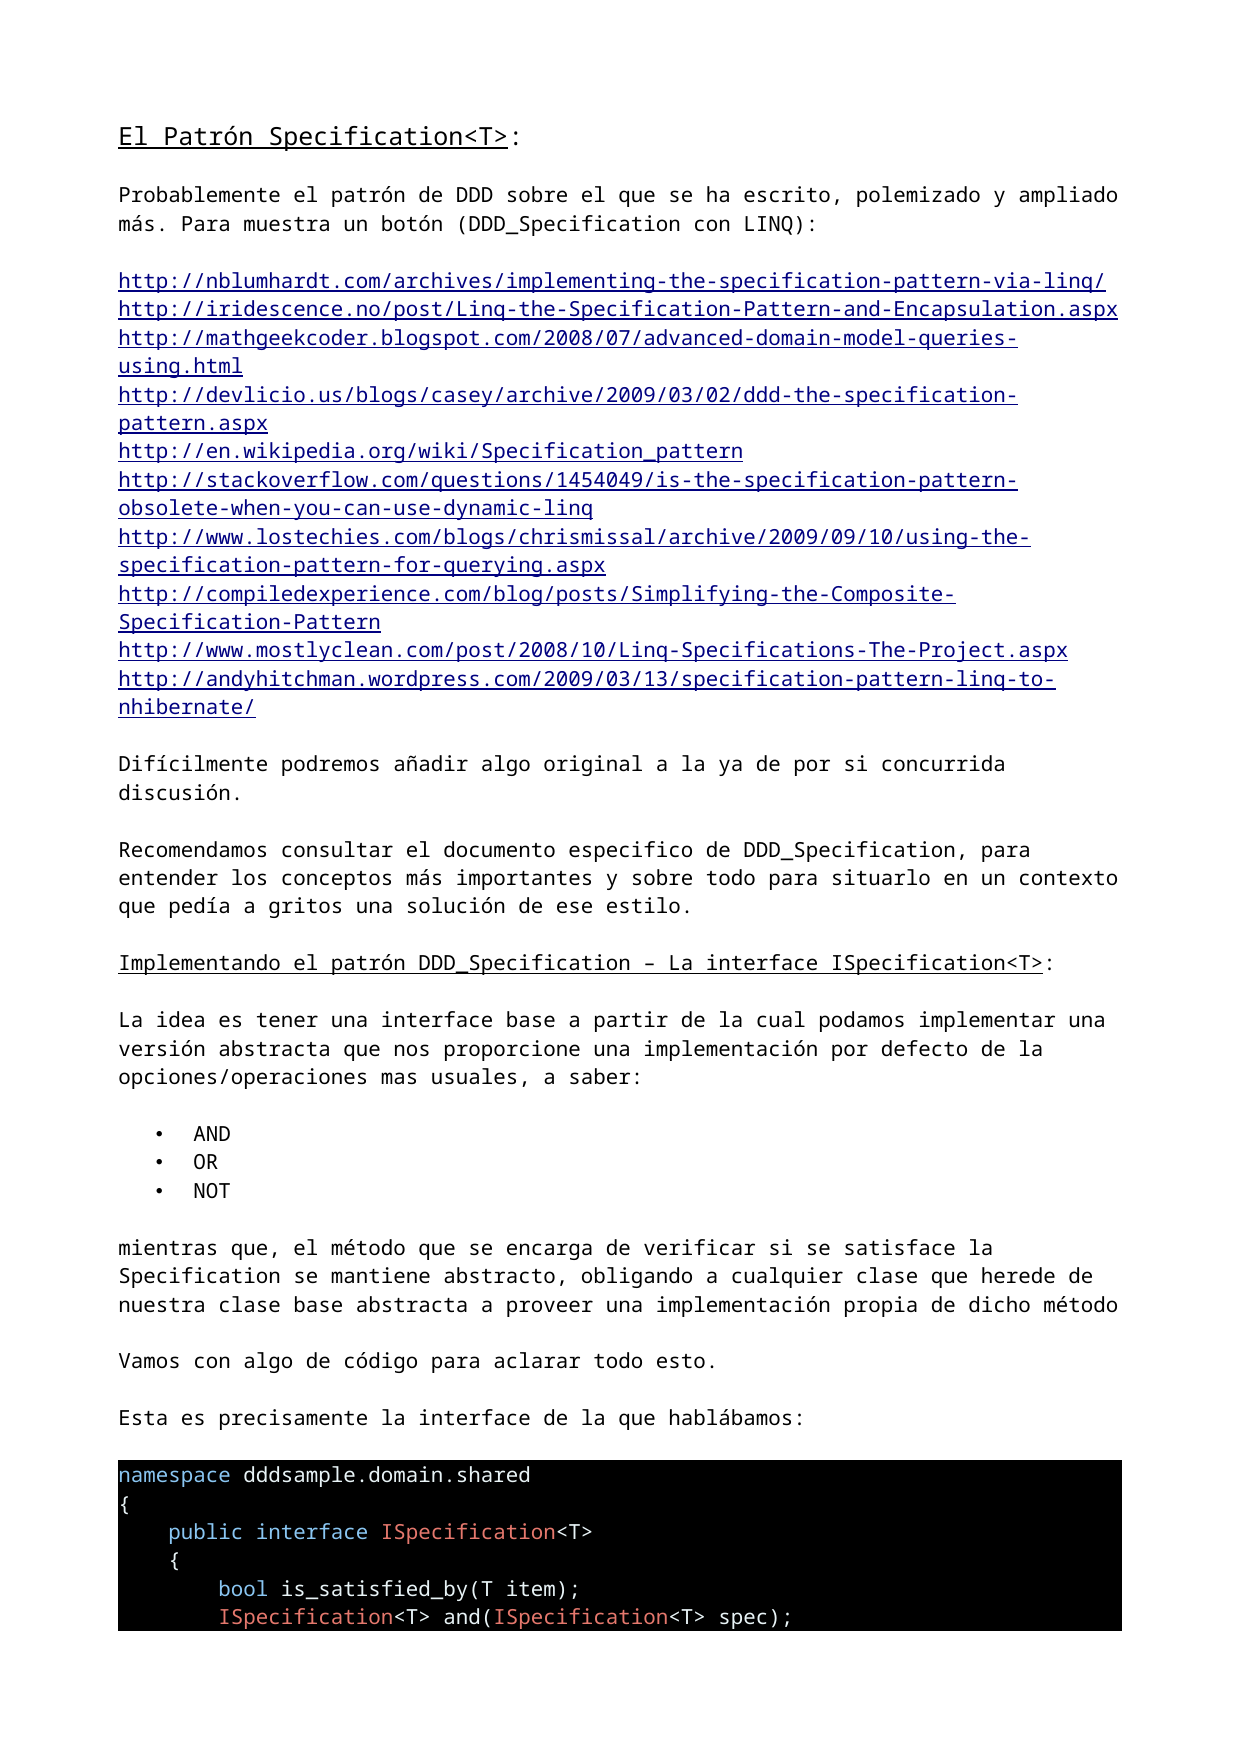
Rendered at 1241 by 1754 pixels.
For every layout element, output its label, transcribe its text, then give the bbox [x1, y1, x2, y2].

text Vamos con algo de código para aclarar todo esto. [118, 1347, 1122, 1375]
text http://compiledexperience.com/blog/posts/Simplifying-the-Composite-Specification-Pattern [118, 579, 1122, 636]
text La idea es tener una interface base a partir de la cual podamos implementar una versión abstracta que nos proporcione una implementación por defecto de la opciones/operaciones mas usuales, a saber: [118, 1005, 1122, 1091]
text namespace dddsample.domain.shared [118, 1460, 1122, 1489]
text { [118, 1546, 1122, 1574]
text Probablemente el patrón de DDD sobre el que se ha escrito, polemizado y ampliado más. Para muestra un botón (DDD_Specification con LINQ): [118, 181, 1122, 237]
text Difícilmente podremos añadir algo original a la ya de por si concurrida discusión. [118, 749, 1122, 806]
list OR [156, 1147, 1122, 1176]
text Recomendamos consultar el documento especifico de DDD_Specification, para entender los conceptos más importantes y sobre todo para situarlo en un contexto que pedía a gritos una solución de ese estilo. [118, 835, 1122, 920]
text { [118, 1489, 1122, 1517]
text ISpecification<T> and(ISpecification<T> spec); [118, 1602, 1122, 1631]
text El Patrón Specification<T>: [118, 118, 1122, 152]
text mientras que, el método que se encarga de verificar si se satisface la Specification se mantiene abstracto, obligando a cualquier clase que herede de nuestra clase base abstracta a proveer una implementación propia de dicho método [118, 1233, 1122, 1318]
list NOT [156, 1176, 1122, 1204]
text http://mathgeekcoder.blogspot.com/2008/07/advanced-domain-model-queries-using.html [118, 323, 1122, 380]
text http://en.wikipedia.org/wiki/Specification_pattern [118, 437, 1122, 465]
text http://iridescence.no/post/Linq-the-Specification-Pattern-and-Encapsulation.aspx [118, 294, 1122, 323]
text http://nblumhardt.com/archives/implementing-the-specification-pattern-via-linq/ [118, 266, 1122, 294]
text http://www.mostlyclean.com/post/2008/10/Linq-Specifications-The-Project.aspx [118, 636, 1122, 664]
text http://www.lostechies.com/blogs/chrismissal/archive/2009/09/10/using-the-specification-pattern-for-querying.aspx [118, 522, 1122, 579]
list AND [156, 1119, 1122, 1147]
text http://andyhitchman.wordpress.com/2009/03/13/specification-pattern-linq-to-nhibernate/ [118, 664, 1122, 721]
text http://stackoverflow.com/questions/1454049/is-the-specification-pattern-obsolete-when-you-can-use-dynamic-linq [118, 465, 1122, 522]
text public interface ISpecification<T> [118, 1517, 1122, 1546]
text bool is_satisfied_by(T item); [118, 1574, 1122, 1602]
text Implementando el patrón DDD_Specification – La interface ISpecification<T>: [118, 948, 1122, 977]
text Esta es precisamente la interface de la que hablábamos: [118, 1403, 1122, 1432]
text http://devlicio.us/blogs/casey/archive/2009/03/02/ddd-the-specification-pattern.aspx [118, 380, 1122, 437]
